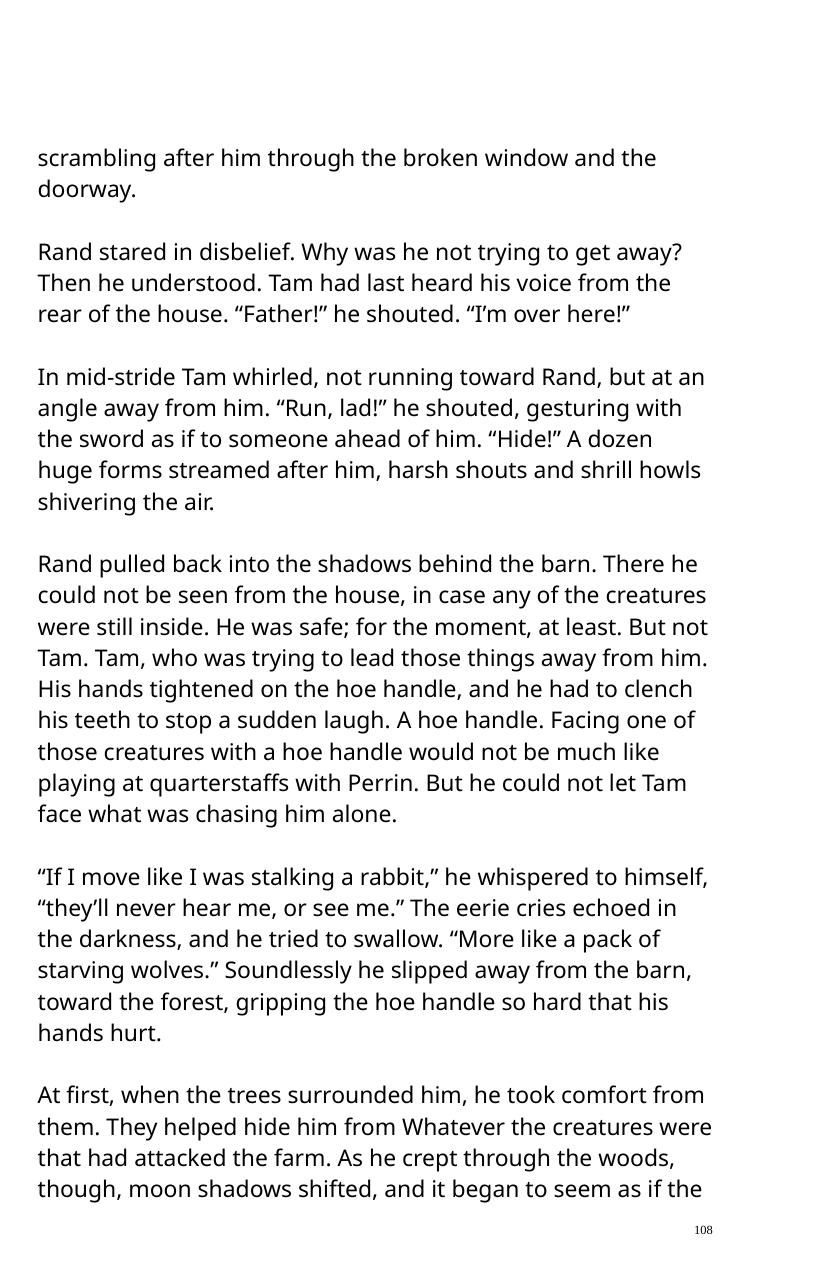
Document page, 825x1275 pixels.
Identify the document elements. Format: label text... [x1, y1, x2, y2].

text “If I move like I was stalking a rabbit,” he whispered to himself, “they’ll never hear me, or see me.” The eerie cries echoed in the darkness, and he tried to swallow. “More like a pack of starving wolves.” Soundlessly he slipped away from the barn, toward the forest, gripping the hoe handle so hard that his hands hurt. [37, 861, 712, 1048]
text scrambling after him through the broken window and the doorway. [37, 142, 712, 204]
text At first, when the trees surrounded him, he took comfort from them. They helped hide him from Whatever the creatures were that had attacked the farm. As he crept through the woods, though, moon shadows shifted, and it began to seem as if the [37, 1079, 712, 1204]
text Rand pulled back into the shadows behind the barn. There he could not be seen from the house, in case any of the creatures were still inside. He was safe; for the moment, at least. But not Tam. Tam, who was trying to lead those things away from him. His hands tightened on the hoe handle, and he had to clench his teeth to stop a sudden laugh. A hoe handle. Facing one of those creatures with a hoe handle would not be much like playing at quarterstaffs with Perrin. But he could not let Tam face what was chasing him alone. [37, 548, 712, 829]
text Rand stared in disbelief. Why was he not trying to get away? Then he understood. Tam had last heard his voice from the rear of the house. “Father!” he shouted. “I’m over here!” [37, 236, 712, 329]
text In mid-stride Tam whirled, not running toward Rand, but at an angle away from him. “Run, lad!” he shouted, gesturing with the sword as if to someone ahead of him. “Hide!” A dozen huge forms streamed after him, harsh shouts and shrill howls shivering the air. [37, 361, 712, 517]
